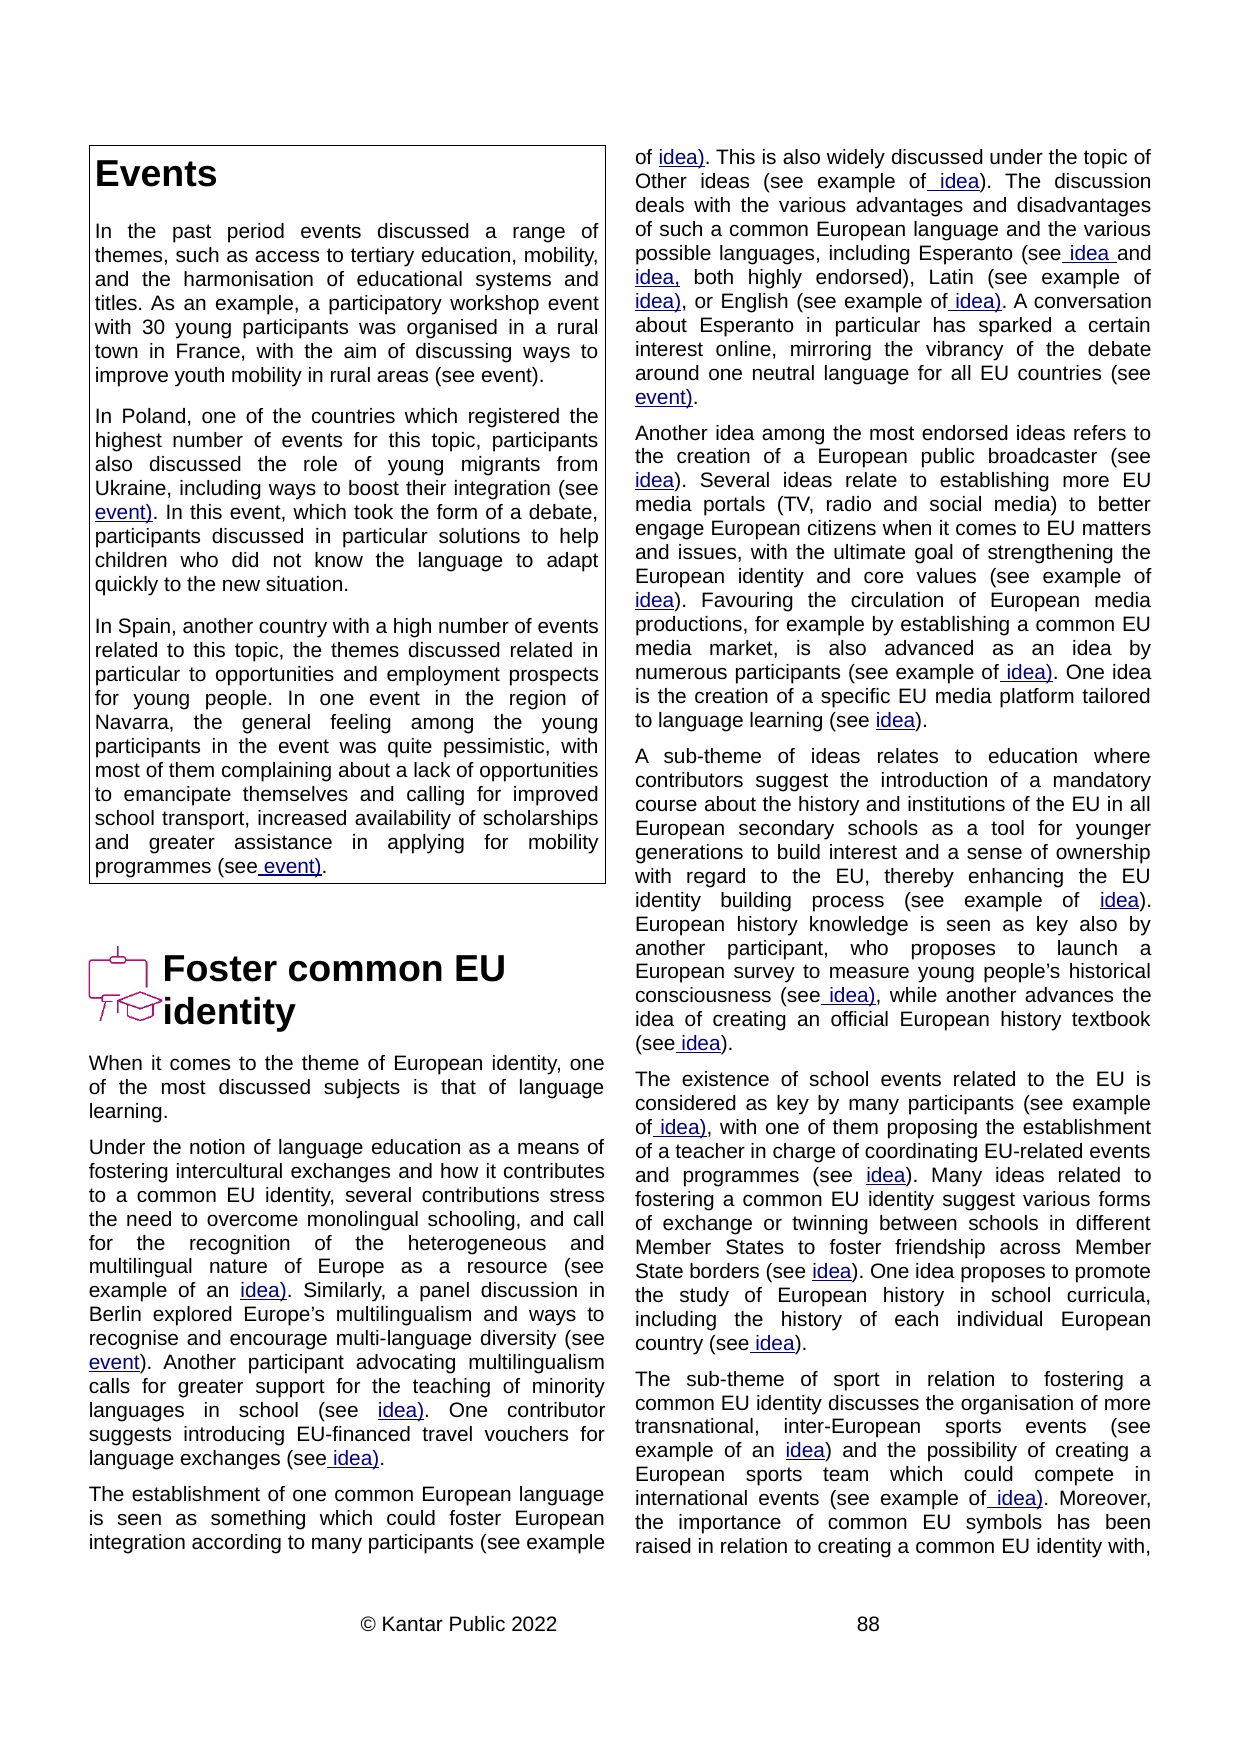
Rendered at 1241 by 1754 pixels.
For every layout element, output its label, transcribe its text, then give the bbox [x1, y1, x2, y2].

text A sub-theme of ideas relates to education where contributors suggest the introduction of a mandatory course about the history and institutions of the EU in all European secondary schools as a tool for younger generations to build interest and a sense of ownership with regard to the EU, thereby enhancing the EU identity building process (see example of idea). European history knowledge is seen as key also by another participant, who proposes to launch a European survey to measure young people’s historical consciousness (see idea), while another advances the idea of creating an official European history textbook (see idea). [635, 744, 1152, 1055]
subtitle Events [90, 146, 605, 200]
text Under the notion of language education as a means of fostering intercultural exchanges and how it contributes to a common EU identity, several contributions stress the need to overcome monolingual schooling, and call for the recognition of the heterogeneous and multilingual nature of Europe as a resource (see example of an idea). Similarly, a panel discussion in Berlin explored Europe’s multilingualism and ways to recognise and encourage multi-language diversity (see event). Another participant advocating multilingualism calls for greater support for the teaching of minority languages in school (see idea). One contributor suggests introducing EU-financed travel vouchers for language exchanges (see idea). [88, 1134, 605, 1470]
text of idea). This is also widely discussed under the topic of Other ideas (see example of idea). The discussion deals with the various advantages and disadvantages of such a common European language and the various possible languages, including Esperanto (see idea and idea, both highly endorsed), Latin (see example of idea), or English (see example of idea). A conversation about Esperanto in particular has sparked a certain interest online, mirroring the vibrancy of the debate around one neutral language for all EU countries (see event). [635, 145, 1152, 408]
text The sub-theme of sport in relation to fostering a common EU identity discusses the organisation of more transnational, inter-European sports events (see example of an idea) and the possibility of creating a European sports team which could compete in international events (see example of idea). Moreover, the importance of common EU symbols has been raised in relation to creating a common EU identity with, [635, 1366, 1152, 1558]
text Another idea among the most endorsed ideas refers to the creation of a European public broadcaster (see idea). Several ideas relate to establishing more EU media portals (TV, radio and social media) to better engage European citizens when it comes to EU matters and issues, with the ultimate goal of strengthening the European identity and core values (see example of idea). Favouring the circulation of European media productions, for example by establishing a common EU media market, is also advanced as an idea by numerous participants (see example of idea). One idea is the creation of a specific EU media platform tailored to language learning (see idea). [635, 420, 1152, 732]
text In the past period events discussed a range of themes, such as access to tertiary education, mobility, and the harmonisation of educational systems and titles. As an example, a participatory workshop event with 30 young participants was organised in a rural town in France, with the aim of discussing ways to improve youth mobility in rural areas (see event). [90, 213, 605, 392]
subtitle Foster common EU identity [88, 946, 605, 1032]
picture [88, 946, 163, 1021]
text The establishment of one common European language is seen as something which could foster European integration according to many participants (see example [88, 1482, 605, 1554]
text The existence of school events related to the EU is considered as key by many participants (see example of idea), with one of them proposing the establishment of a teacher in charge of coordinating EU-related events and programmes (see idea). Many ideas related to fostering a common EU identity suggest various forms of exchange or twinning between schools in different Member States to foster friendship across Member State borders (see idea). One idea proposes to promote the study of European history in school curricula, including the history of each individual European country (see idea). [635, 1067, 1152, 1354]
text In Spain, another country with a high number of events related to this topic, the themes discussed related in particular to opportunities and employment prospects for young people. In one event in the region of Navarra, the general feeling among the young participants in the event was quite pessimistic, with most of them complaining about a lack of opportunities to emancipate themselves and calling for improved school transport, increased availability of scholarships and greater assistance in applying for mobility programmes (see event). [90, 608, 605, 883]
text When it comes to the theme of European identity, one of the most discussed subjects is that of language learning. [88, 1051, 605, 1123]
text In Poland, one of the countries which registered the highest number of events for this topic, participants also discussed the role of young migrants from Ukraine, including ways to boost their integration (see event). In this event, which took the form of a debate, participants discussed in particular solutions to help children who did not know the language to adapt quickly to the new situation. [90, 398, 605, 602]
